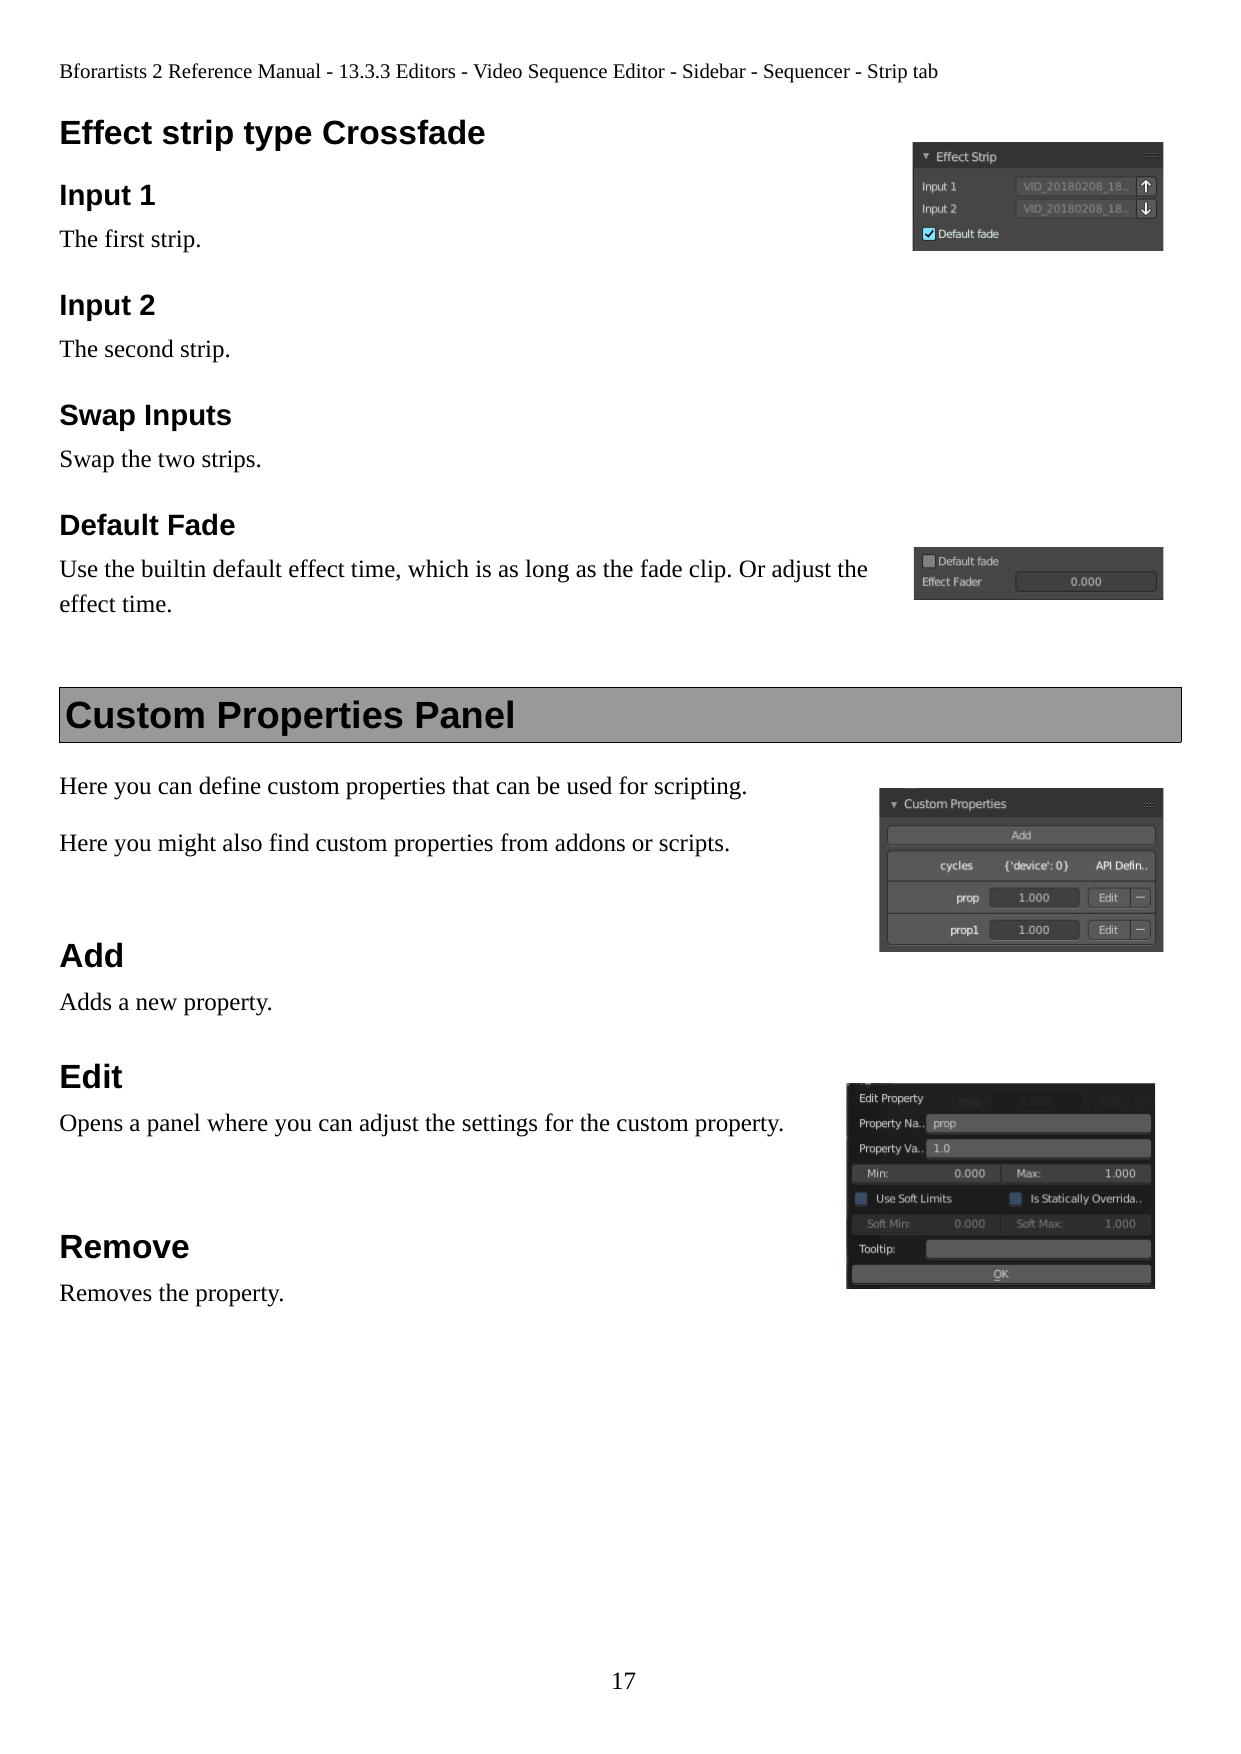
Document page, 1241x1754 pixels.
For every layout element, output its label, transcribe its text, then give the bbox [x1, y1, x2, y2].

text Removes the property. [59, 1278, 1181, 1307]
subtitle [1156, 1227, 1181, 1265]
text Here you might also find custom properties from addons or scripts. [59, 828, 879, 857]
subtitle Add [59, 936, 1181, 974]
picture [912, 142, 1164, 251]
subtitle Swap Inputs [59, 398, 1181, 432]
text Opens a panel where you can adjust the settings for the custom property. [59, 1108, 846, 1136]
subtitle Effect strip type Crossfade [59, 113, 1181, 151]
text The second strip. [59, 334, 1181, 363]
text Here you can define custom properties that can be used for scripting. [59, 771, 1181, 800]
table_header Custom Properties Panel [60, 688, 1181, 742]
picture [846, 1083, 1156, 1289]
subtitle Default Fade [59, 508, 1181, 542]
subtitle Input 2 [59, 288, 1181, 322]
subtitle [1164, 178, 1181, 212]
picture [913, 547, 1164, 600]
text The first strip. [59, 224, 1181, 253]
text Swap the two strips. [59, 444, 1181, 473]
subtitle Input 1 [59, 178, 912, 212]
text Use the builtin default effect time, which is as long as the fade clip. Or adjust the effect time. [59, 554, 1181, 617]
picture [879, 788, 1164, 952]
subtitle Remove [59, 1227, 846, 1265]
text Adds a new property. [59, 987, 1181, 1015]
subtitle Edit [59, 1057, 1181, 1095]
